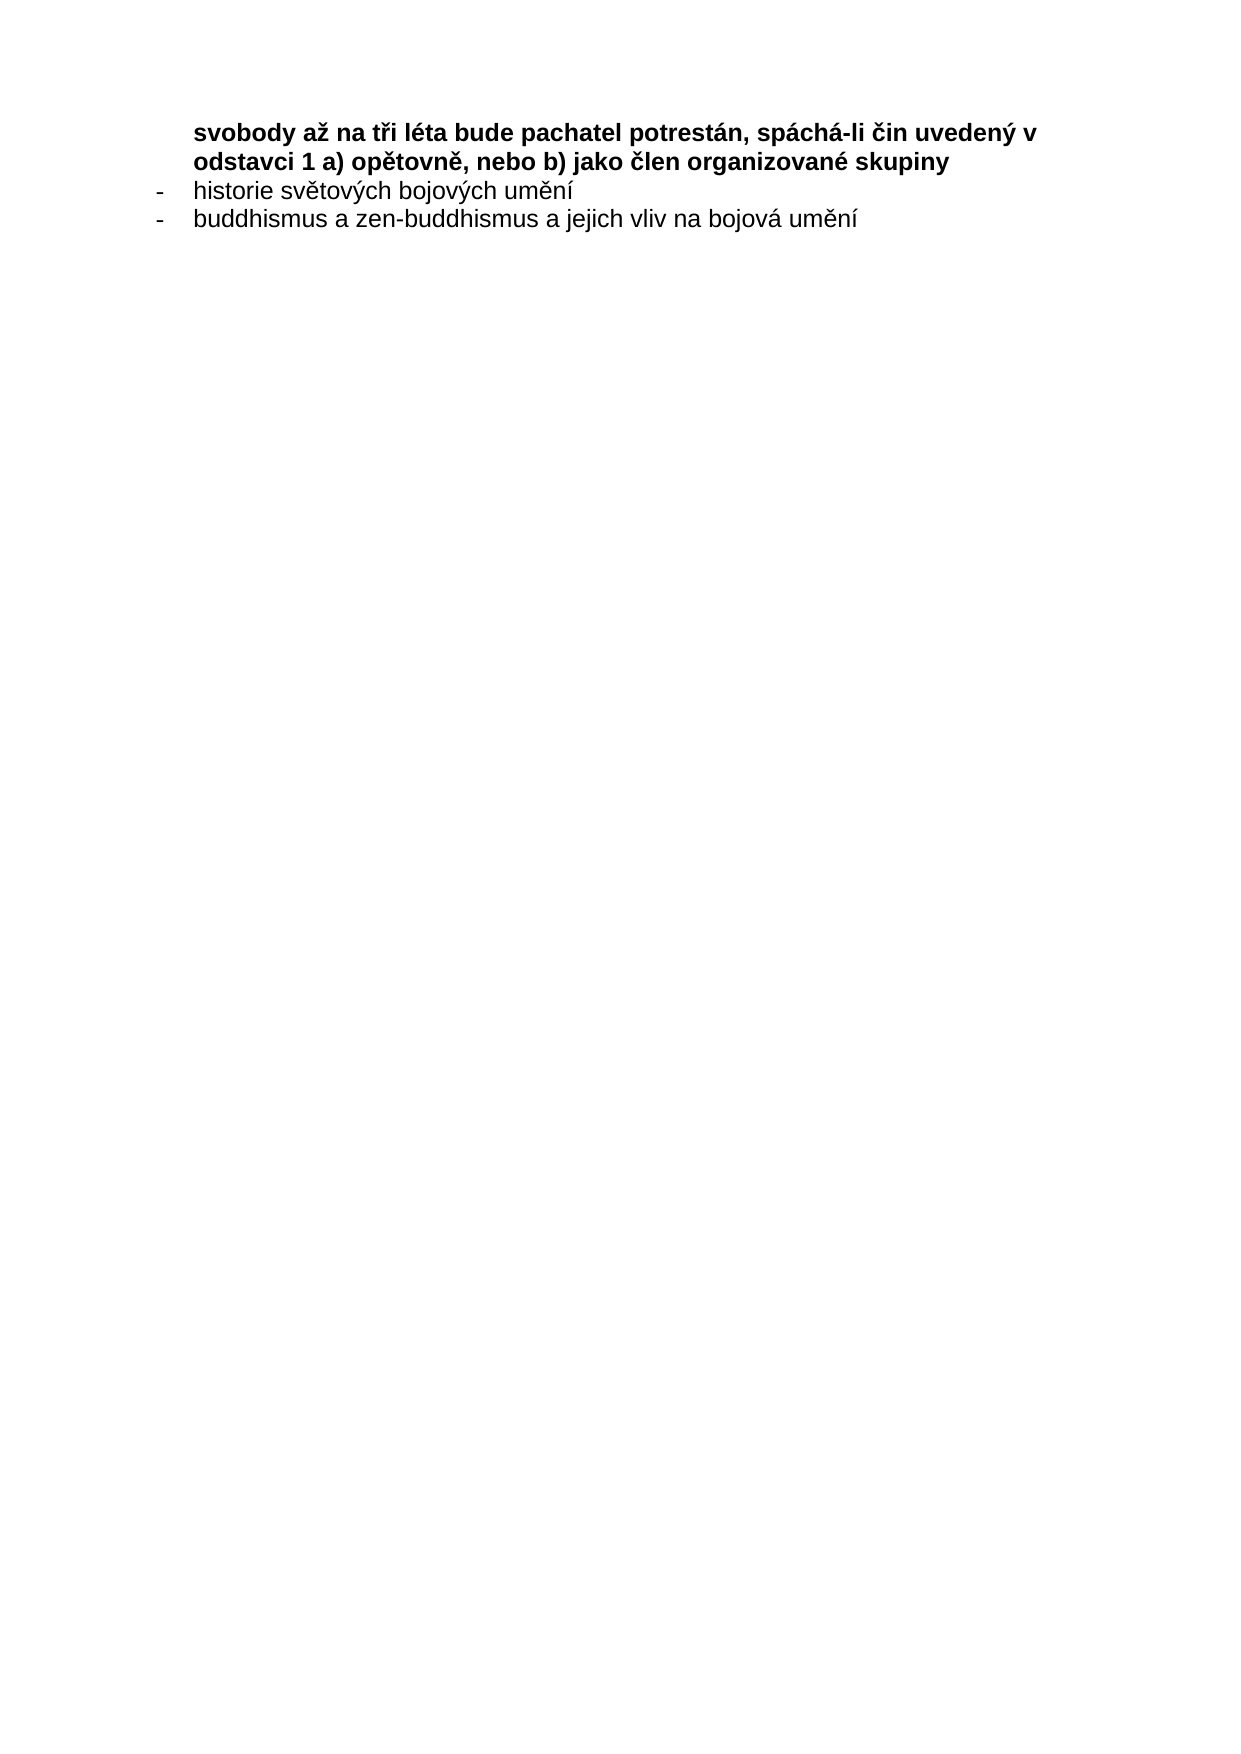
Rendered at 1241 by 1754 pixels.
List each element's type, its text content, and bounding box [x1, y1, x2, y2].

list historie světových bojových umění [156, 176, 1122, 204]
list svobody až na tři léta bude pachatel potrestán, spáchá-li čin uvedený v odstavci 1 a) opětovně, nebo b) jako člen organizované skupiny [156, 118, 1122, 176]
list buddhismus a zen-buddhismus a jejich vliv na bojová umění [156, 204, 1122, 233]
